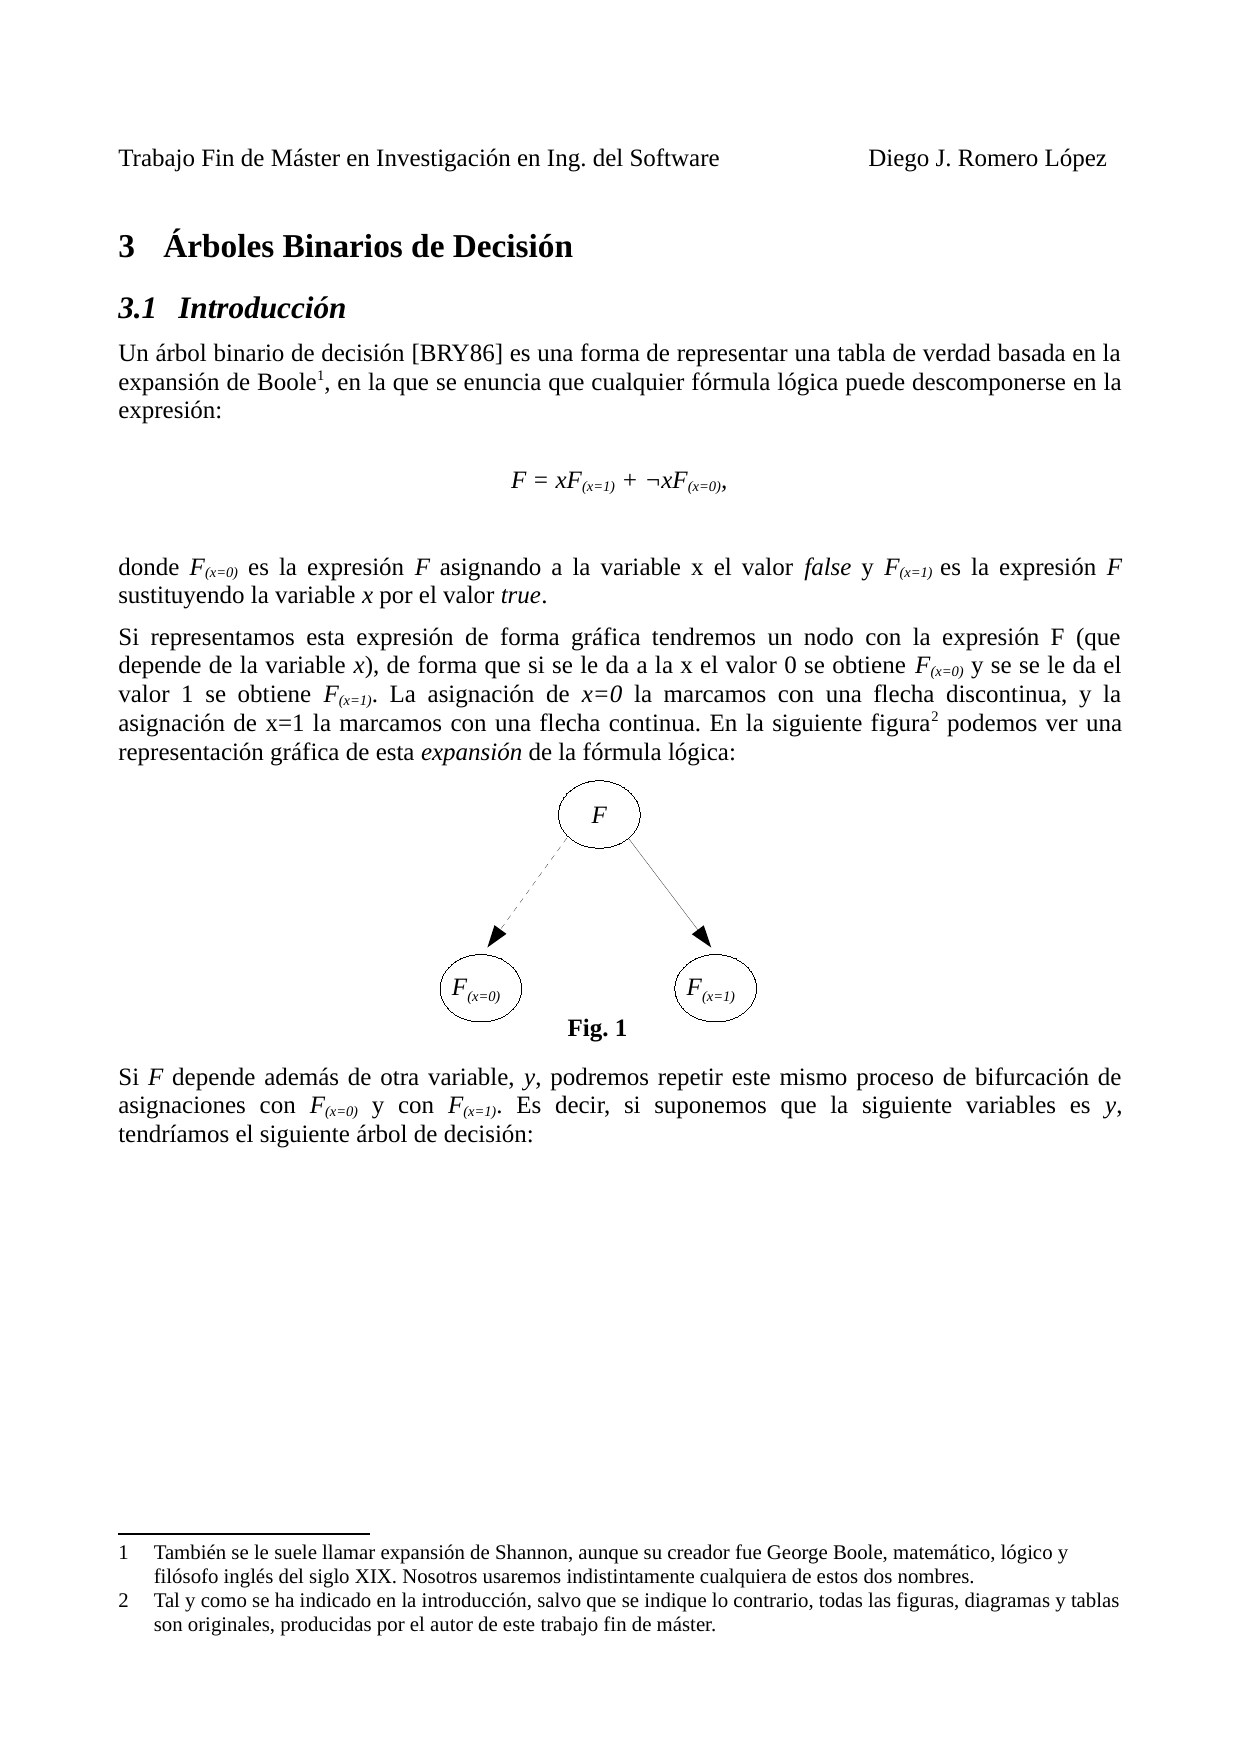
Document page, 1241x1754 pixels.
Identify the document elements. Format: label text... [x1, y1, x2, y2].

text donde F(x=0) es la expresión F asignando a la variable x el valor false y F(x=1) es la expresión F sustituyendo la variable x por el valor true. [118, 552, 1122, 609]
subtitle Introducción [118, 290, 1122, 326]
text Tal y como se ha indicado en la introducción, salvo que se indique lo contrario, todas las figuras, diagramas y tablas son originales, producidas por el autor de este trabajo fin de máster. [118, 1588, 1122, 1636]
text También se le suele llamar expansión de Shannon, aunque su creador fue George Boole, matemático, lógico y filósofo inglés del siglo XIX. Nosotros usaremos indistintamente cualquiera de estos dos nombres. [118, 1539, 1122, 1588]
text Un árbol binario de decisión [BRY86] es una forma de representar una tabla de verdad basada en la expansión de Boole, en la que se enuncia que cualquier fórmula lógica puede descomponerse en la expresión: [118, 338, 1122, 424]
subtitle Árboles Binarios de Decisión [118, 226, 1122, 265]
text F = xF(x=1) + ¬xF(x=0), [118, 466, 1122, 494]
text Si F depende además de otra variable, y, podremos repetir este mismo proceso de bifurcación de asignaciones con F(x=0) y con F(x=1). Es decir, si suponemos que la siguiente variables es y, tendríamos el siguiente árbol de decisión: [118, 1062, 1122, 1148]
text Si representamos esta expresión de forma gráfica tendremos un nodo con la expresión F (que depende de la variable x), de forma que si se le da a la x el valor 0 se obtiene F(x=0) y se se le da el valor 1 se obtiene F(x=1). La asignación de x=0 la marcamos con una flecha discontinua, y la asignación de x=1 la marcamos con una flecha continua. En la siguiente figura podemos ver una representación gráfica de esta expansión de la fórmula lógica: [118, 622, 1122, 766]
